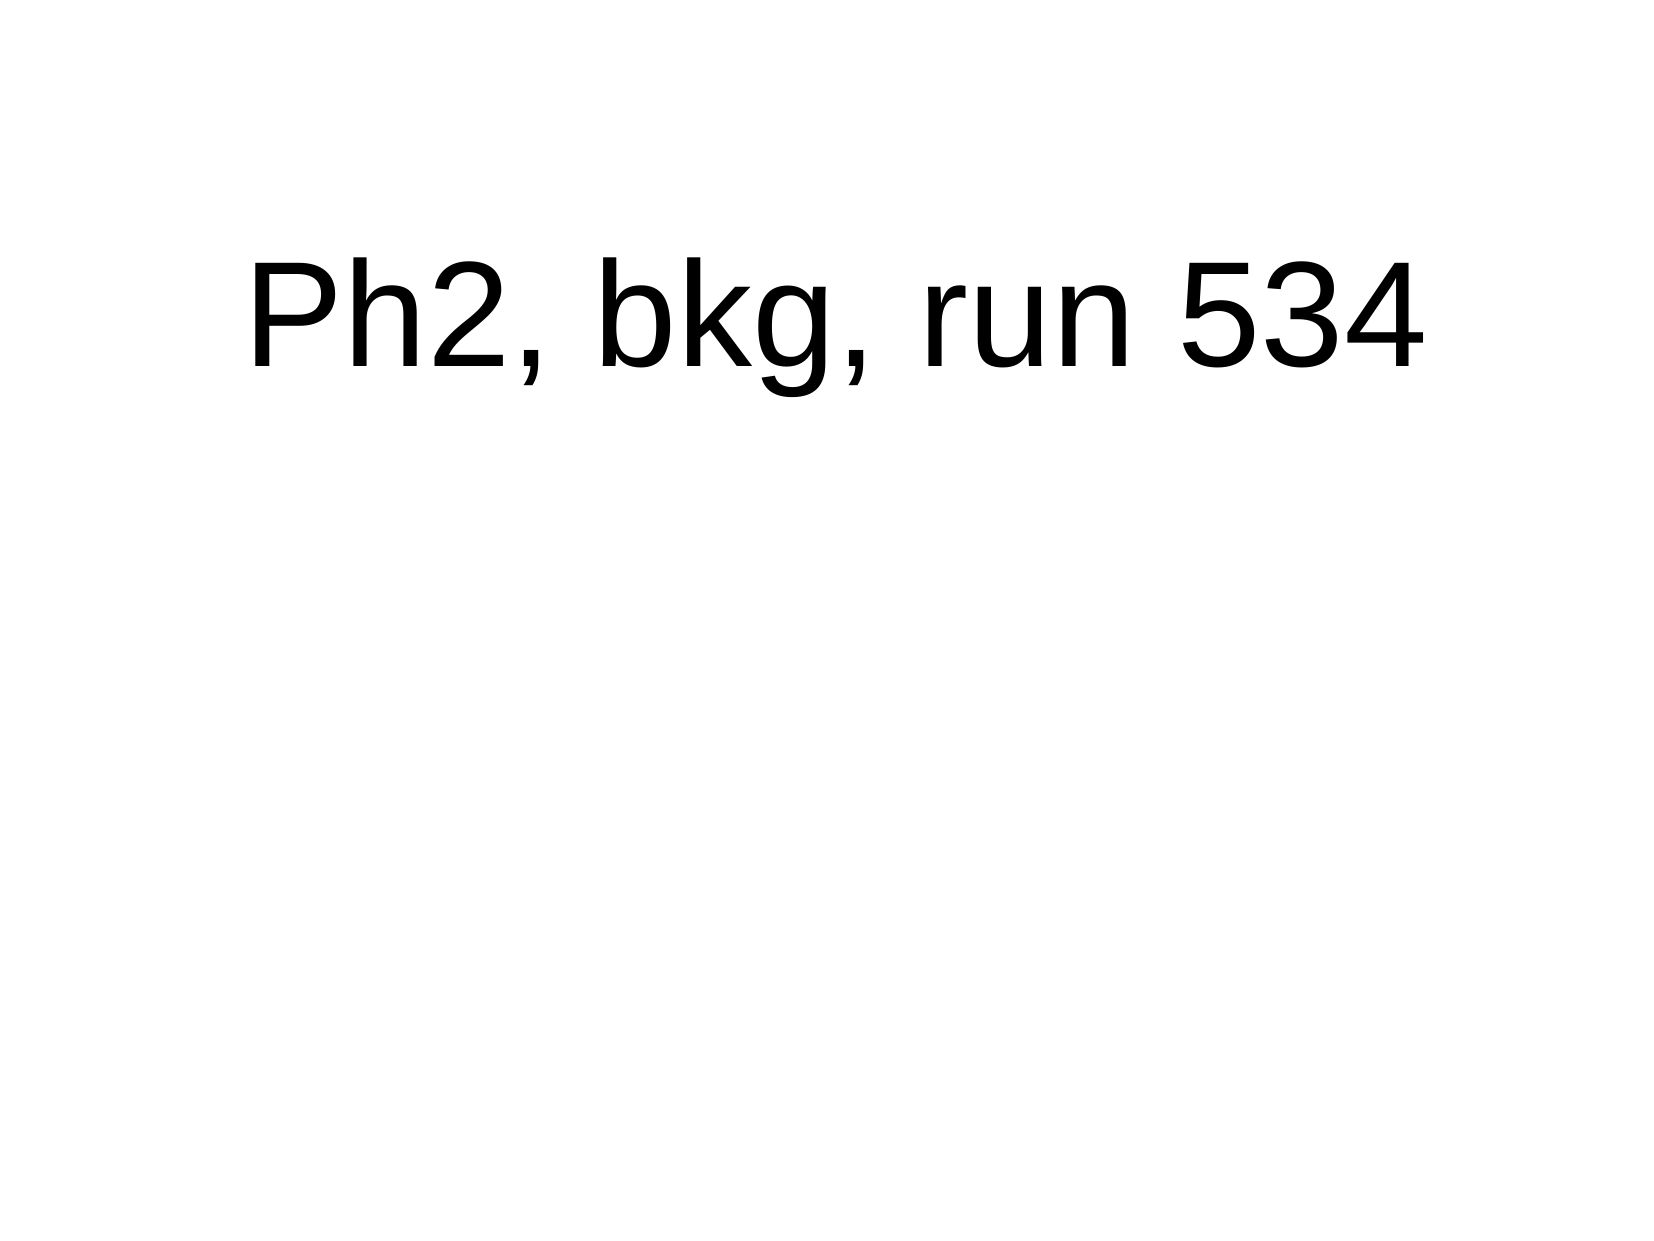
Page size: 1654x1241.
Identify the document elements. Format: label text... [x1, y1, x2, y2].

text_box Ph2, bkg, run 534 [9, 222, 1654, 741]
